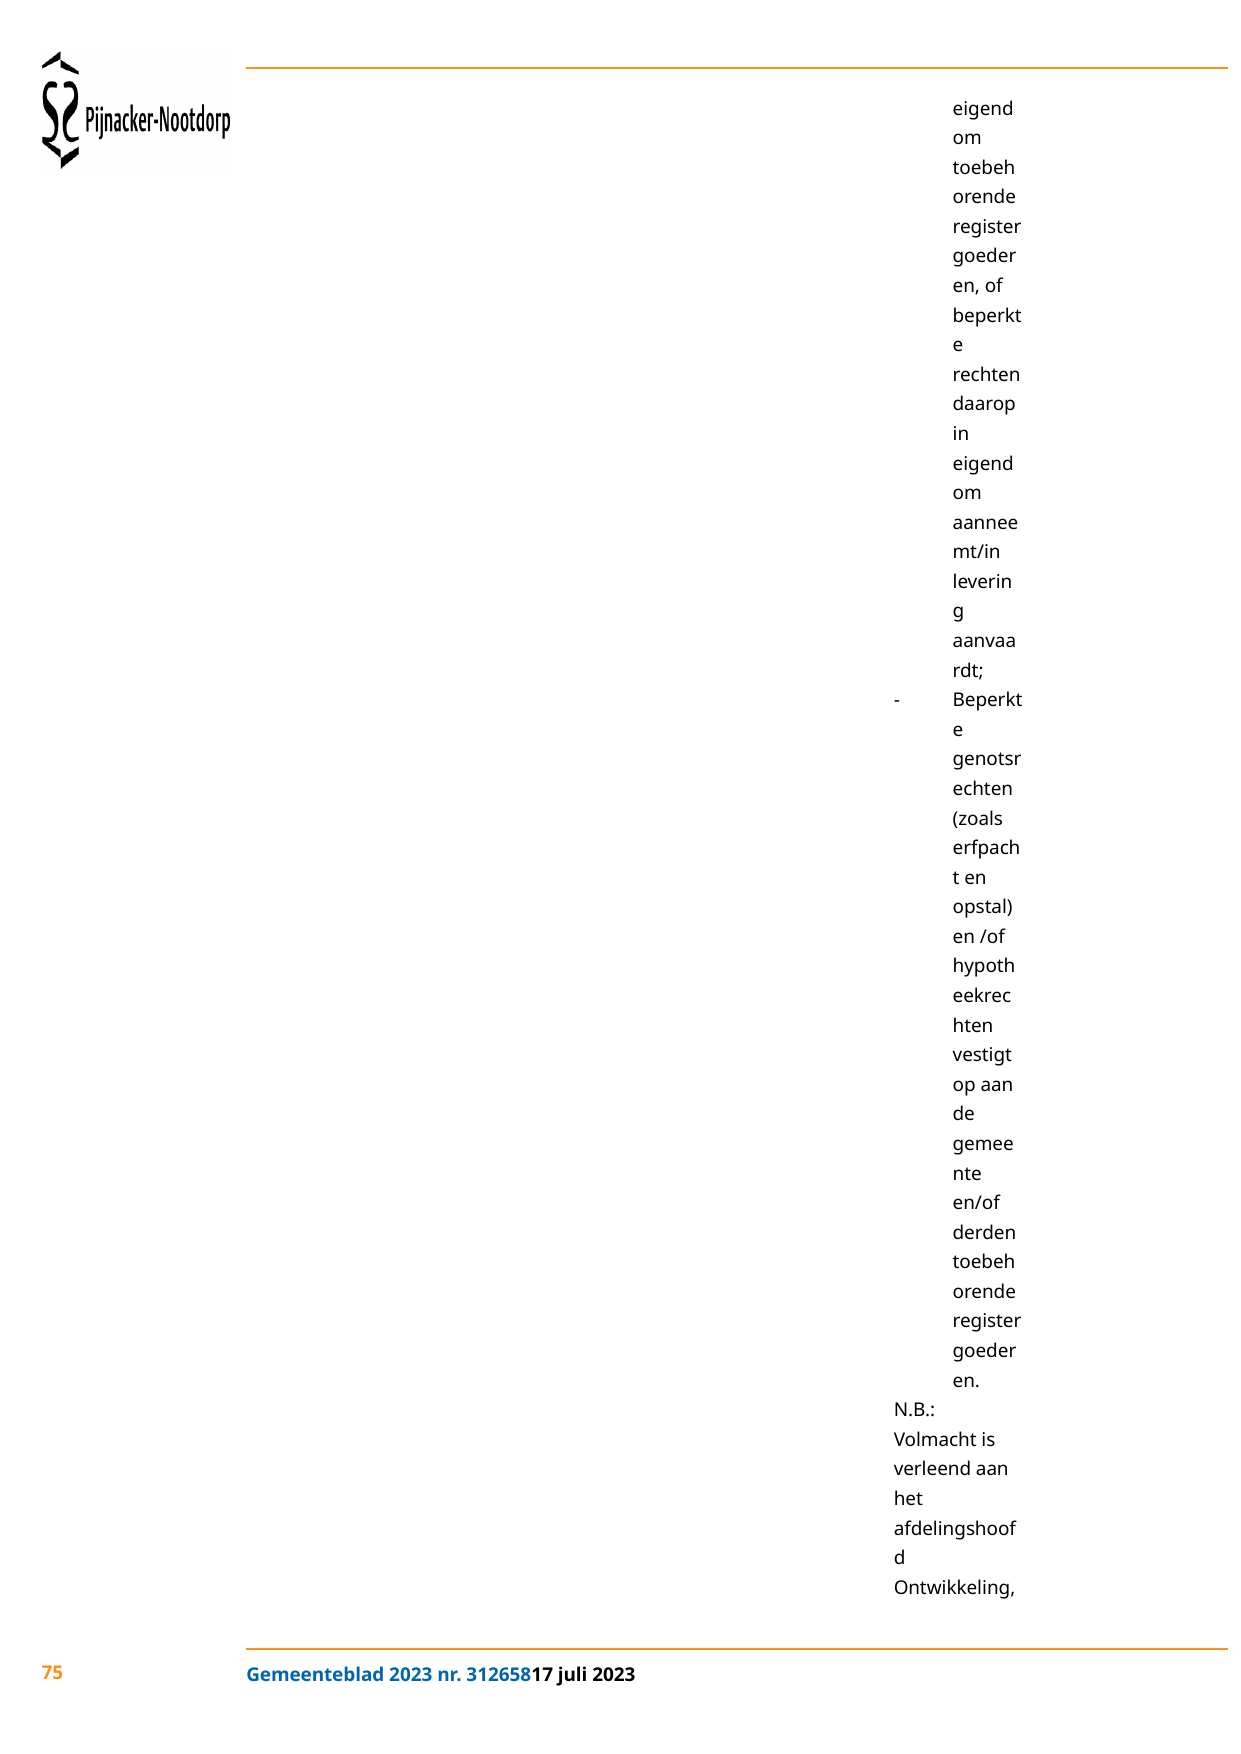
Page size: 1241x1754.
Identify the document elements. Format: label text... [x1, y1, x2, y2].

table_cell [1023, 95, 1152, 1600]
table_cell [635, 95, 764, 1600]
picture [41, 47, 231, 172]
table_cell [764, 95, 893, 1600]
table_cell eigendom toebehorende registergoederen, of beperkte rechten daarop in eigendom aanneemt/in levering aanvaardt; Beperkte genotsrechten (zoals erfpacht en opstal) en /of hypotheekrechten vestigt op aan de gemeente en/of derden toebehorende registergoederen. N.B.: Volmacht is verleend aan het afdelingshoofd Ontwikkeling, [894, 95, 1022, 1600]
table_cell [506, 95, 635, 1600]
table_cell [377, 95, 506, 1600]
table_cell [248, 95, 377, 1600]
